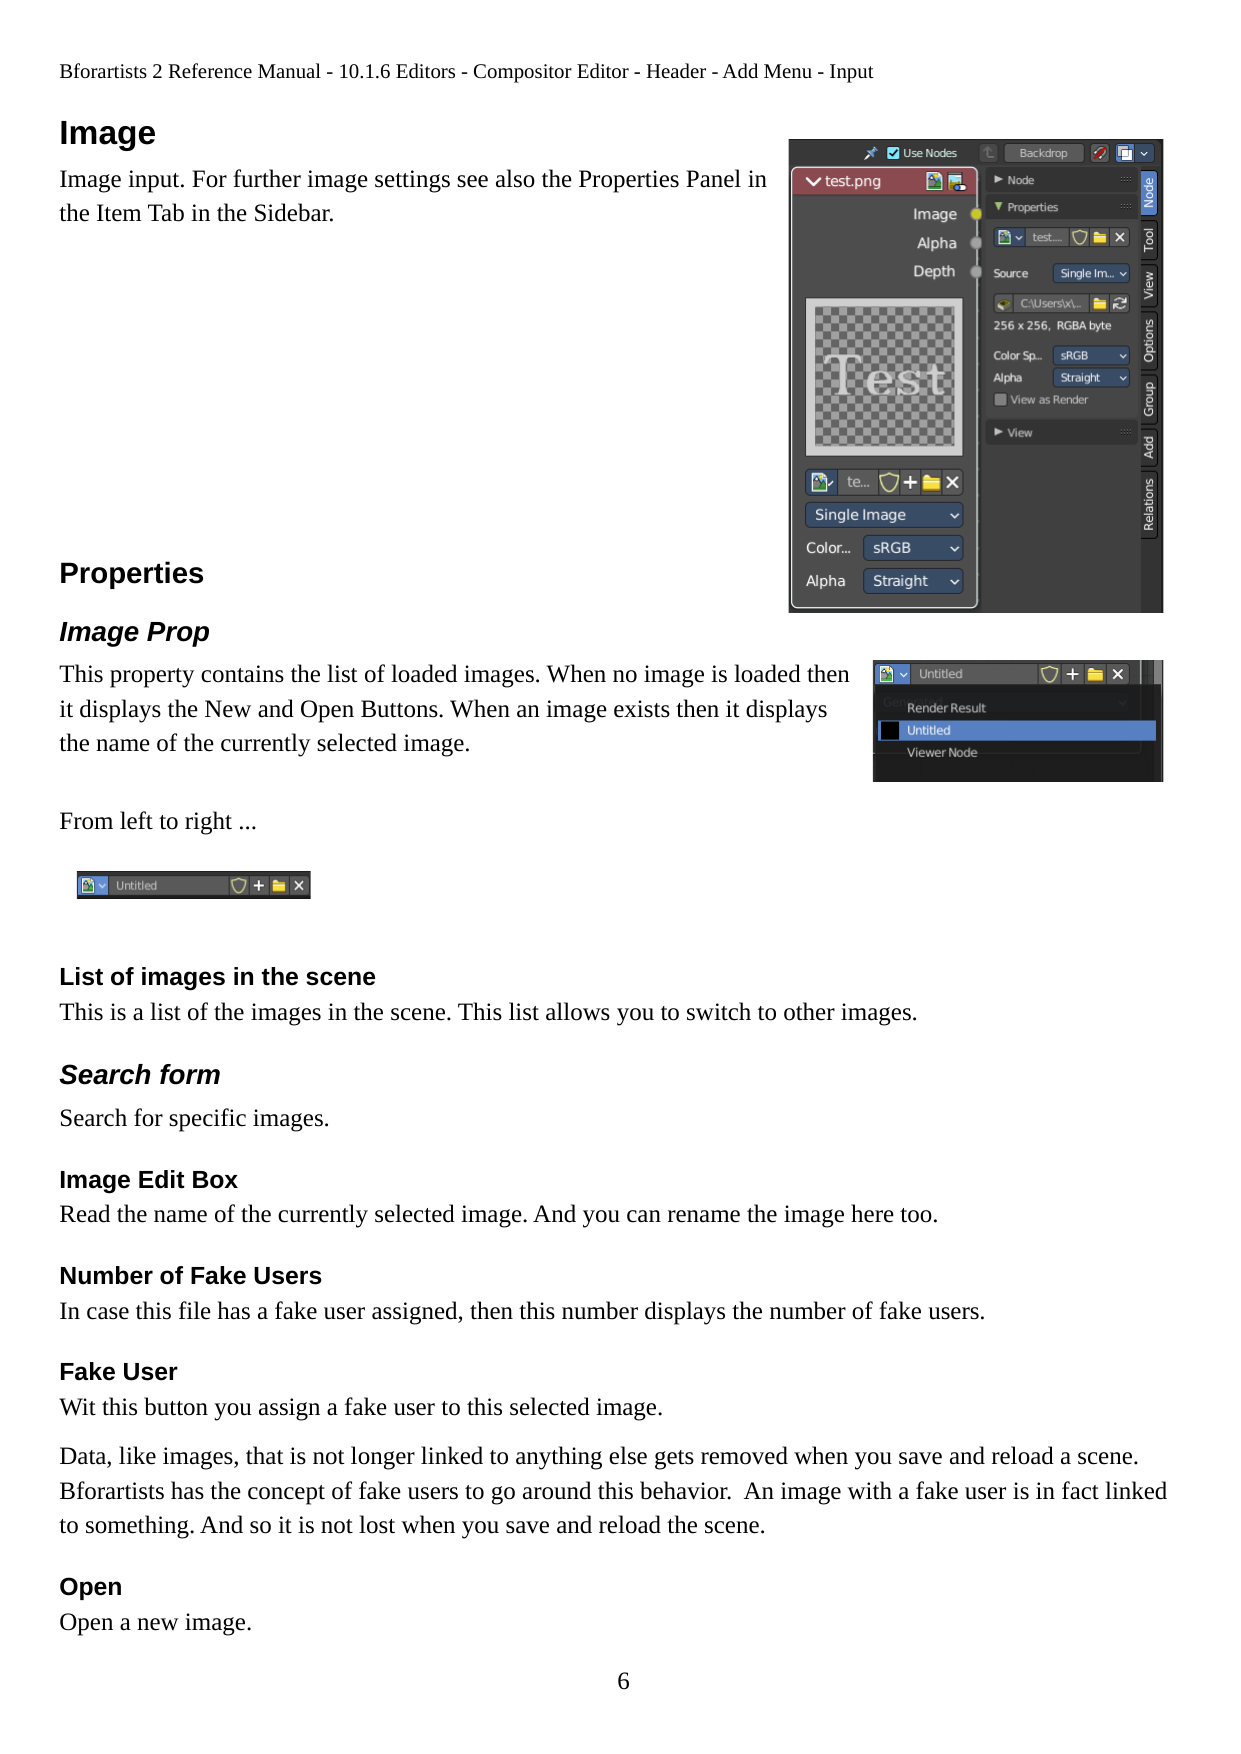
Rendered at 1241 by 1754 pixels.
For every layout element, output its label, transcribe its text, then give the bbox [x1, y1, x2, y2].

text This is a list of the images in the scene. This list allows you to switch to other images. [59, 997, 1181, 1026]
text In case this file has a fake user assigned, then this number displays the number of fake users. [59, 1296, 1181, 1324]
picture [788, 139, 1164, 613]
subtitle Image Edit Box [59, 1165, 1181, 1193]
text Open a new image. [59, 1607, 1181, 1635]
subtitle Fake User [59, 1357, 1181, 1386]
subtitle Image [59, 113, 1181, 151]
text Data, like images, that is not longer linked to anything else gets removed when you save and reload a scene. Bforartists has the concept of fake users to go around this behavior. An image with a fake user is in fact linked to something. And so it is not lost when you save and reload the scene. [59, 1441, 1181, 1539]
subtitle [1164, 556, 1181, 590]
picture [872, 660, 1164, 782]
subtitle List of images in the scene [59, 962, 1181, 991]
subtitle Number of Fake Users [59, 1261, 1181, 1289]
text From left to right ... [59, 806, 1181, 835]
text Read the name of the currently selected image. And you can rename the image here too. [59, 1199, 1181, 1228]
subtitle Open [59, 1572, 1181, 1600]
text Wit this button you assign a fake user to this selected image. [59, 1392, 1181, 1421]
subtitle Image Prop [59, 615, 1181, 647]
subtitle Search form [59, 1059, 1181, 1091]
text Image input. For further image settings see also the Properties Panel in the Item Tab in the Sidebar. [59, 164, 788, 227]
text Search for specific images. [59, 1103, 1181, 1132]
subtitle Properties [59, 556, 788, 590]
picture [76, 871, 311, 899]
text This property contains the list of loaded images. When no image is loaded then it displays the New and Open Buttons. When an image exists then it displays the name of the currently selected image. [59, 659, 1181, 757]
